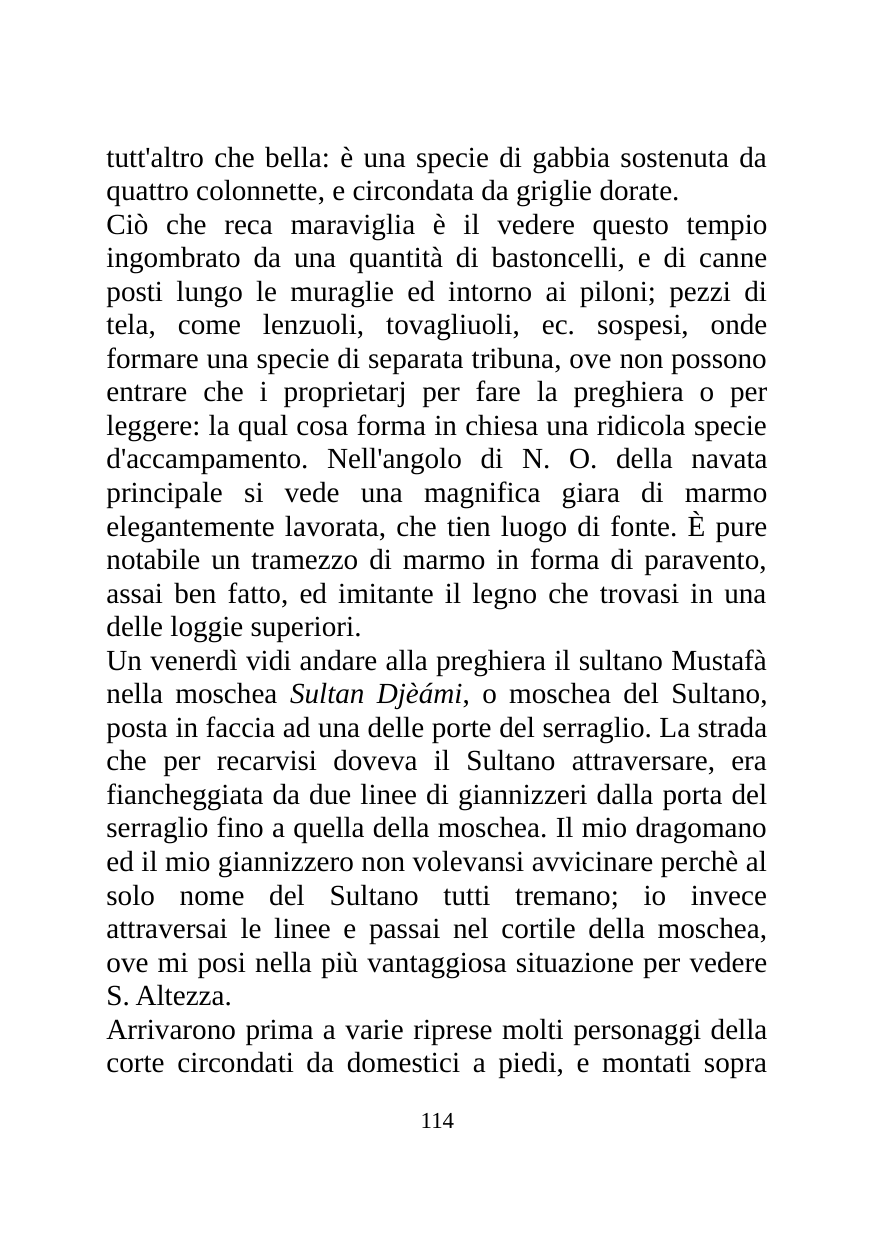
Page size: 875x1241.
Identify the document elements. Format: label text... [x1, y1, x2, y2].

text tutt'altro che bella: è una specie di gabbia sostenuta da quattro colonnette, e circondata da griglie dorate. [106, 140, 768, 207]
text Arrivarono prima a varie riprese molti personaggi della corte circondati da domestici a piedi, e montati sopra [106, 1012, 768, 1079]
text Ciò che reca maraviglia è il vedere questo tempio ingombrato da una quantità di bastoncelli, e di canne posti lungo le muraglie ed intorno ai piloni; pezzi di tela, come lenzuoli, tovagliuoli, ec. sospesi, onde formare una specie di separata tribuna, ove non possono entrare che i proprietarj per fare la preghiera o per leggere: la qual cosa forma in chiesa una ridicola specie d'accampamento. Nell'angolo di N. O. della navata principale si vede una magnifica giara di marmo elegantemente lavorata, che tien luogo di fonte. È pure notabile un tramezzo di marmo in forma di paravento, assai ben fatto, ed imitante il legno che trovasi in una delle loggie superiori. [106, 207, 768, 643]
text Un venerdì vidi andare alla preghiera il sultano Mustafà nella moschea Sultan Djèámi, o moschea del Sultano, posta in faccia ad una delle porte del serraglio. La strada che per recarvisi doveva il Sultano attraversare, era fiancheggiata da due linee di giannizzeri dalla porta del serraglio fino a quella della moschea. Il mio dragomano ed il mio giannizzero non volevansi avvicinare perchè al solo nome del Sultano tutti tremano; io invece attraversai le linee e passai nel cortile della moschea, ove mi posi nella più vantaggiosa situazione per vedere S. Altezza. [106, 643, 768, 1012]
